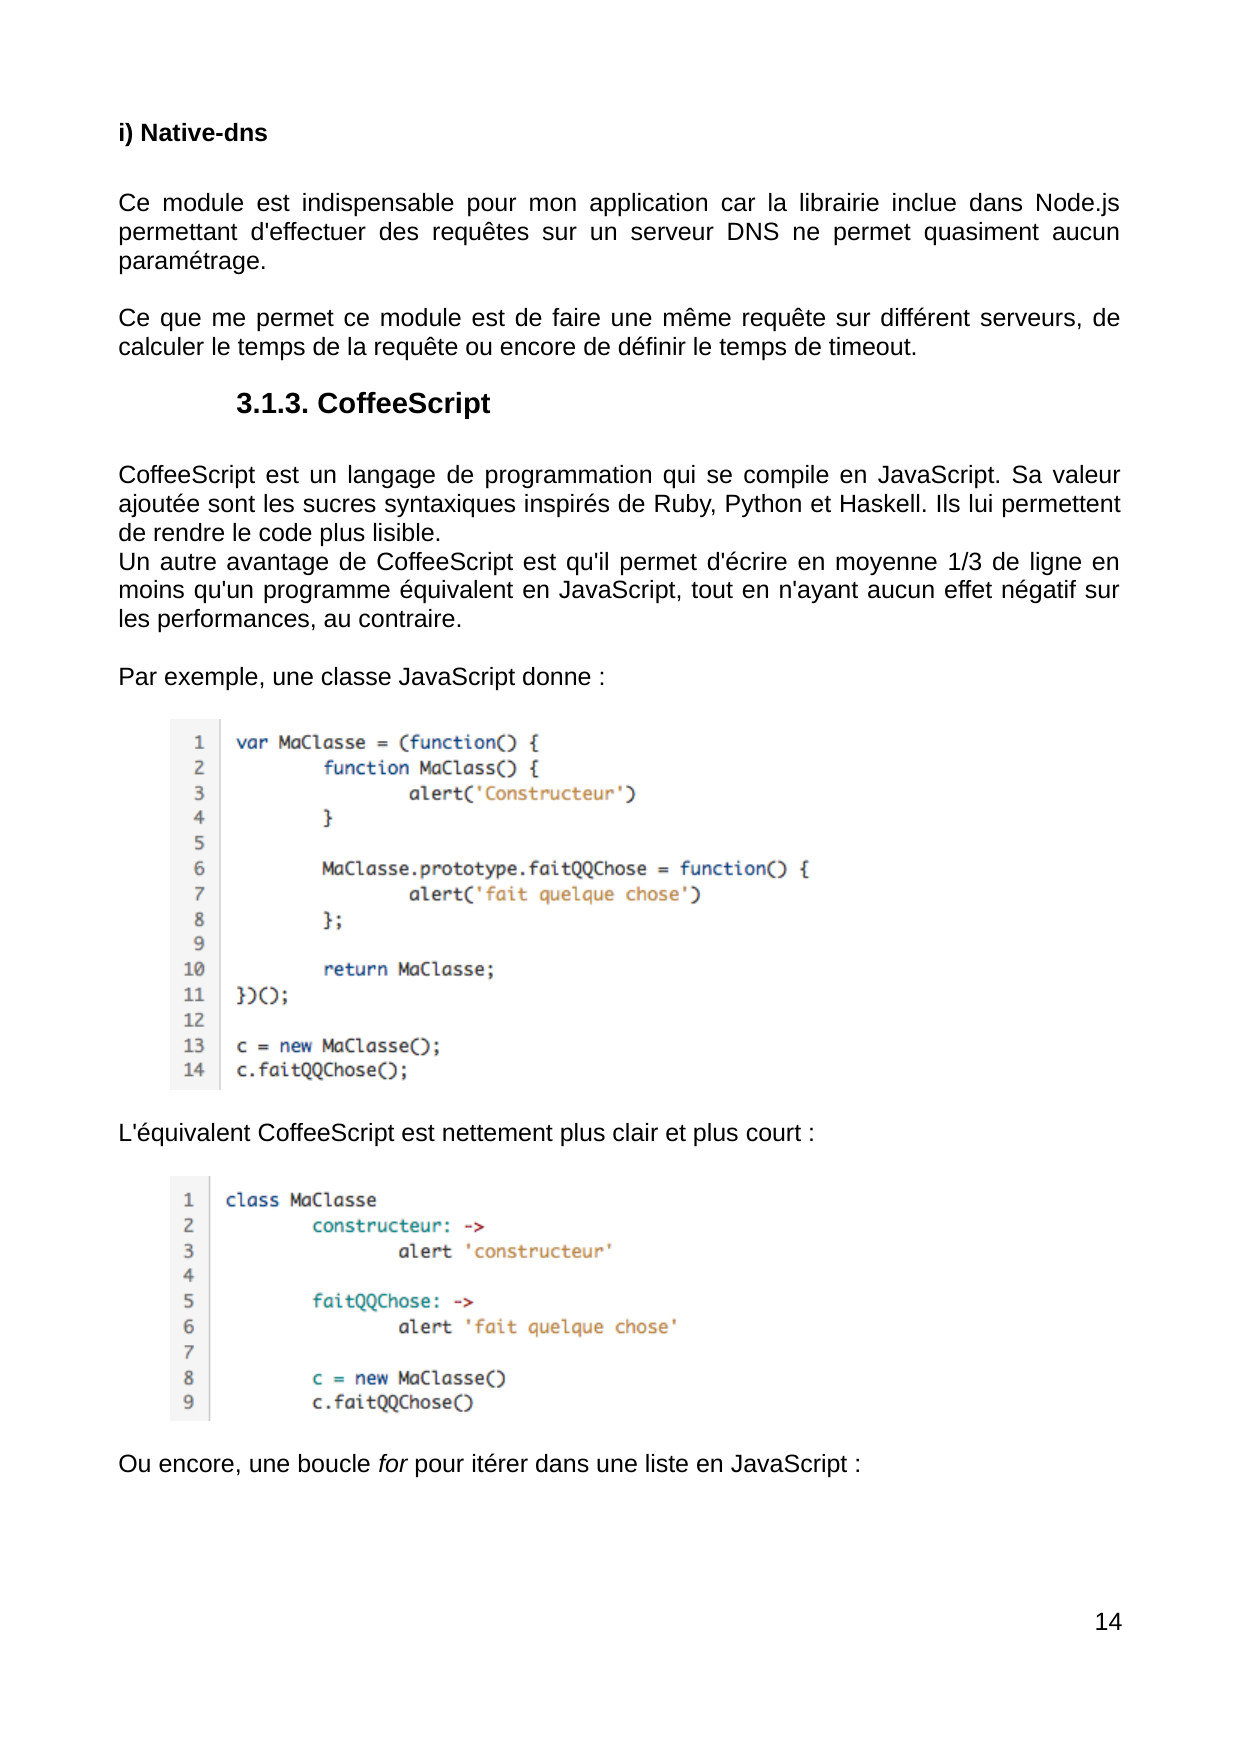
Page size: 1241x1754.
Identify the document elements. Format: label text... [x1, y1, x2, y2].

text Ou encore, une boucle for pour itérer dans une liste en JavaScript : [118, 1449, 1122, 1478]
text CoffeeScript est un langage de programmation qui se compile en JavaScript. Sa valeur ajoutée sont les sucres syntaxiques inspirés de Ruby, Python et Haskell. Ils lui permettent de rendre le code plus lisible. [118, 460, 1122, 547]
list Ce module est indispensable pour mon application car la librairie inclue dans Node.js permettant d'effectuer des requêtes sur un serveur DNS ne permet quasiment aucun paramétrage. [118, 188, 1122, 274]
text Par exemple, une classe JavaScript donne : [118, 662, 1122, 690]
list Ce que me permet ce module est de faire une même requête sur différent serveurs, de calculer le temps de la requête ou encore de définir le temps de timeout. [118, 303, 1122, 361]
picture [170, 719, 1071, 1090]
text Un autre avantage de CoffeeScript est qu'il permet d'écrire en moyenne 1/3 de ligne en moins qu'un programme équivalent en JavaScript, tout en n'ayant aucun effet négatif sur les performances, au contraire. [118, 547, 1122, 633]
subtitle i) Native-dns [118, 118, 1122, 147]
subtitle 3.1.3. CoffeeScript [236, 386, 1122, 419]
text L'équivalent CoffeeScript est nettement plus clair et plus court : [118, 1118, 1122, 1147]
picture [170, 1176, 1071, 1421]
